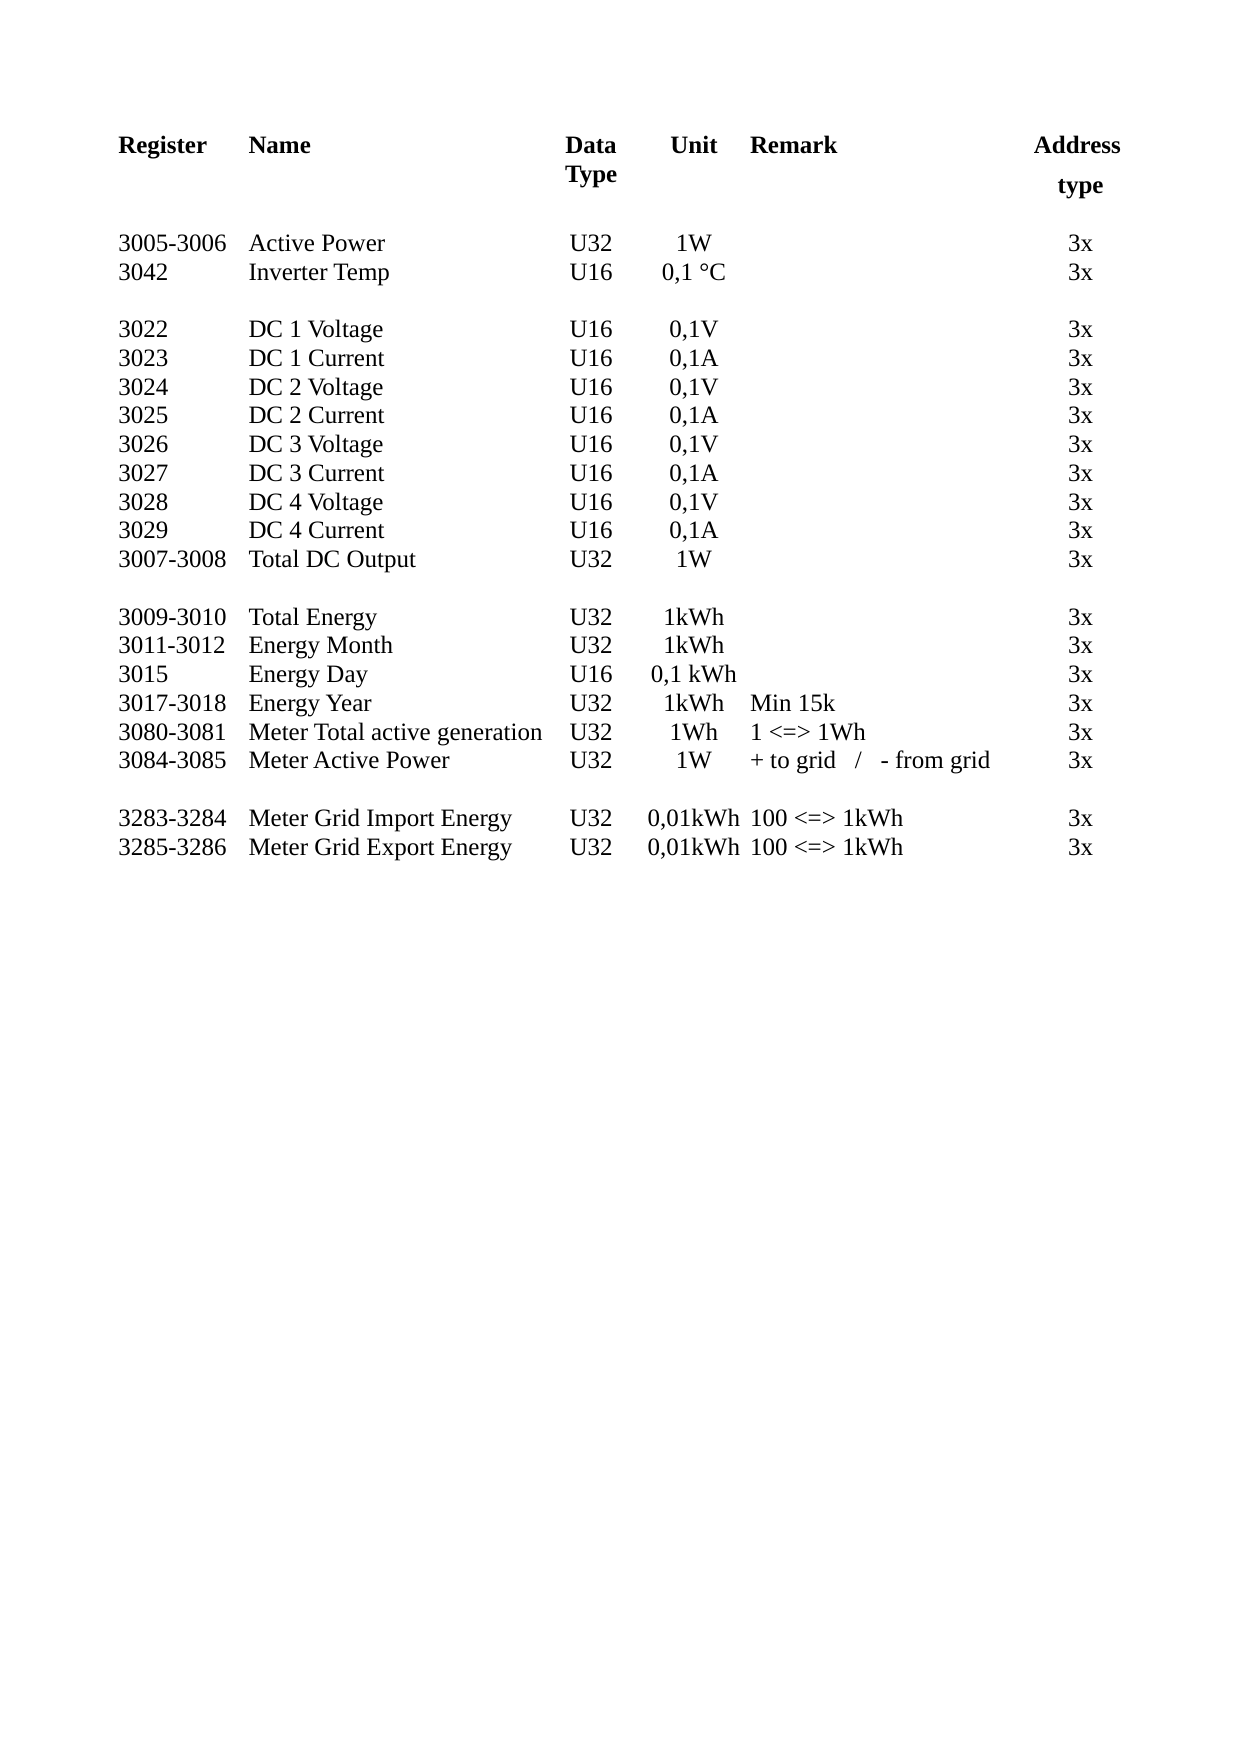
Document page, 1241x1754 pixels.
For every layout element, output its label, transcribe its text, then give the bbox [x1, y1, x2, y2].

table_cell 3x [1027, 745, 1134, 774]
table_cell 3026 [118, 429, 248, 458]
table_cell [750, 458, 1027, 487]
table_cell 3x [1027, 487, 1134, 515]
table_cell [544, 573, 638, 602]
table_cell [638, 889, 750, 918]
table_cell [750, 602, 1027, 630]
table_cell 0,1 °C [638, 257, 750, 285]
table_cell 3x [1027, 544, 1134, 573]
table_cell [118, 573, 248, 602]
table_cell 1Wh [638, 717, 750, 745]
table_cell [750, 860, 1027, 889]
table_cell [638, 1004, 750, 1033]
table_cell 3024 [118, 372, 248, 400]
table_cell U16 [544, 372, 638, 400]
table_cell 3x [1027, 717, 1134, 745]
table_cell 3028 [118, 487, 248, 515]
table_cell [750, 285, 1027, 314]
table_cell 3x [1027, 602, 1134, 630]
table_cell [248, 573, 544, 602]
table_cell 100 <=> 1kWh [750, 832, 1027, 860]
table_cell U16 [544, 458, 638, 487]
table_cell U32 [544, 832, 638, 860]
table_cell 0,1V [638, 314, 750, 343]
table_cell [750, 372, 1027, 400]
table_cell [750, 257, 1027, 285]
table_cell [1027, 1004, 1134, 1033]
table_cell 1 <=> 1Wh [750, 717, 1027, 745]
table_cell Meter Active Power [248, 745, 544, 774]
table_header Name [248, 118, 544, 199]
table_cell 1kWh [638, 688, 750, 717]
table_cell 100 <=> 1kWh [750, 803, 1027, 832]
table_cell 3x [1027, 343, 1134, 372]
table_cell [1027, 573, 1134, 602]
table_cell U16 [544, 314, 638, 343]
table_cell U16 [544, 400, 638, 429]
table_cell [750, 429, 1027, 458]
table_cell U16 [544, 257, 638, 285]
table_cell 3x [1027, 458, 1134, 487]
table_cell [248, 774, 544, 803]
table_cell [248, 1004, 544, 1033]
table_cell 3283-3284 [118, 803, 248, 832]
table_cell DC 4 Voltage [248, 487, 544, 515]
table_cell DC 3 Current [248, 458, 544, 487]
table_cell Energy Day [248, 659, 544, 688]
table_cell [248, 199, 544, 228]
table_cell [118, 199, 248, 228]
table_cell 3022 [118, 314, 248, 343]
table_cell 1W [638, 544, 750, 573]
table_cell [750, 199, 1027, 228]
table_cell U32 [544, 544, 638, 573]
table_cell [544, 947, 638, 975]
table_cell U16 [544, 659, 638, 688]
table_cell U32 [544, 745, 638, 774]
table_cell [1027, 199, 1134, 228]
table_cell 3025 [118, 400, 248, 429]
table_cell 3005-3006 [118, 228, 248, 257]
table_cell U16 [544, 487, 638, 515]
table_cell Energy Year [248, 688, 544, 717]
table_cell [544, 889, 638, 918]
table_cell U32 [544, 630, 638, 659]
table_cell [1027, 889, 1134, 918]
table_cell U16 [544, 429, 638, 458]
table_cell [544, 918, 638, 947]
table_cell 3080-3081 [118, 717, 248, 745]
table_cell [750, 487, 1027, 515]
table_cell 3x [1027, 630, 1134, 659]
table_cell [1027, 860, 1134, 889]
table_header Unit [638, 118, 750, 199]
table_cell [544, 1033, 638, 1062]
table_cell Meter Total active generation [248, 717, 544, 745]
table_cell 3x [1027, 314, 1134, 343]
table_cell [544, 860, 638, 889]
table_cell 3x [1027, 257, 1134, 285]
table_cell 0,1V [638, 372, 750, 400]
table_cell [248, 947, 544, 975]
table_cell Meter Grid Import Energy [248, 803, 544, 832]
table_cell [1027, 975, 1134, 1004]
table_cell DC 2 Current [248, 400, 544, 429]
table_cell [544, 285, 638, 314]
table_cell 0,01kWh [638, 832, 750, 860]
table_cell [118, 860, 248, 889]
table_cell 3084-3085 [118, 745, 248, 774]
table_cell [1027, 947, 1134, 975]
table_cell 3017-3018 [118, 688, 248, 717]
table_cell [544, 1004, 638, 1033]
table_cell 0,1A [638, 515, 750, 544]
table_cell [1027, 285, 1134, 314]
table_cell Energy Month [248, 630, 544, 659]
table_cell 3x [1027, 400, 1134, 429]
table_cell [638, 918, 750, 947]
table_cell [750, 889, 1027, 918]
table_cell [118, 918, 248, 947]
table_cell DC 1 Voltage [248, 314, 544, 343]
table_cell [750, 1004, 1027, 1033]
table_cell U32 [544, 717, 638, 745]
table_cell 3042 [118, 257, 248, 285]
table_cell [750, 515, 1027, 544]
table_cell DC 4 Current [248, 515, 544, 544]
table_cell Inverter Temp [248, 257, 544, 285]
table_cell [638, 774, 750, 803]
table_cell [118, 1004, 248, 1033]
table_cell DC 1 Current [248, 343, 544, 372]
table_cell [248, 860, 544, 889]
table_cell Total Energy [248, 602, 544, 630]
table_cell 3007-3008 [118, 544, 248, 573]
table_cell [1027, 774, 1134, 803]
table_cell 3027 [118, 458, 248, 487]
table_cell 3x [1027, 372, 1134, 400]
table_cell U16 [544, 515, 638, 544]
table_cell 0,1 kWh [638, 659, 750, 688]
table_cell [118, 889, 248, 918]
table_cell 3029 [118, 515, 248, 544]
table_cell 3x [1027, 659, 1134, 688]
table_header Register [118, 118, 248, 199]
table_cell DC 3 Voltage [248, 429, 544, 458]
table_cell [1027, 1033, 1134, 1062]
table_cell [750, 314, 1027, 343]
table_cell 3009-3010 [118, 602, 248, 630]
table_cell 0,1A [638, 400, 750, 429]
table_cell 0,1A [638, 458, 750, 487]
table_cell [118, 1033, 248, 1062]
table_cell U16 [544, 343, 638, 372]
table_header Address type [1027, 118, 1134, 199]
table_cell 0,1V [638, 429, 750, 458]
table_cell [248, 1033, 544, 1062]
table_cell 3x [1027, 228, 1134, 257]
table_cell [248, 285, 544, 314]
table_cell [750, 228, 1027, 257]
table_cell Total DC Output [248, 544, 544, 573]
table_cell 3x [1027, 515, 1134, 544]
table_cell [750, 544, 1027, 573]
table_cell [750, 918, 1027, 947]
table_cell 1kWh [638, 602, 750, 630]
table_cell [248, 918, 544, 947]
table_cell [750, 1033, 1027, 1062]
table_cell 0,1V [638, 487, 750, 515]
table_cell [750, 343, 1027, 372]
table_cell [638, 199, 750, 228]
table_cell [750, 975, 1027, 1004]
table_cell U32 [544, 602, 638, 630]
table_cell [638, 285, 750, 314]
table_cell 3x [1027, 429, 1134, 458]
table_cell 3x [1027, 832, 1134, 860]
table_cell Min 15k [750, 688, 1027, 717]
table_cell 1W [638, 745, 750, 774]
table_cell [1027, 918, 1134, 947]
table_cell U32 [544, 688, 638, 717]
table_cell 0,01kWh [638, 803, 750, 832]
table_header Data Type [544, 118, 638, 199]
table_cell [544, 774, 638, 803]
table_cell [638, 947, 750, 975]
table_header Remark [750, 118, 1027, 199]
table_cell [248, 889, 544, 918]
table_cell [544, 199, 638, 228]
table_cell U32 [544, 228, 638, 257]
table_cell 0,1A [638, 343, 750, 372]
table_cell [118, 947, 248, 975]
table_cell Active Power [248, 228, 544, 257]
table_cell + to grid / - from grid [750, 745, 1027, 774]
table_cell 1kWh [638, 630, 750, 659]
table_cell [638, 860, 750, 889]
table_cell [118, 285, 248, 314]
table_cell [750, 947, 1027, 975]
table_cell 3x [1027, 803, 1134, 832]
table_cell [638, 573, 750, 602]
table_cell Meter Grid Export Energy [248, 832, 544, 860]
table_cell [750, 774, 1027, 803]
table_cell 3015 [118, 659, 248, 688]
table_cell 3x [1027, 688, 1134, 717]
table_cell [750, 400, 1027, 429]
table_cell 3011-3012 [118, 630, 248, 659]
table_cell [118, 774, 248, 803]
table_cell 3023 [118, 343, 248, 372]
table_cell [118, 975, 248, 1004]
table_cell [638, 975, 750, 1004]
table_cell [638, 1033, 750, 1062]
table_cell [750, 630, 1027, 659]
table_cell 3285-3286 [118, 832, 248, 860]
table_cell [544, 975, 638, 1004]
table_cell 1W [638, 228, 750, 257]
table_cell U32 [544, 803, 638, 832]
table_cell [248, 975, 544, 1004]
table_cell [750, 659, 1027, 688]
table_cell [750, 573, 1027, 602]
table_cell DC 2 Voltage [248, 372, 544, 400]
